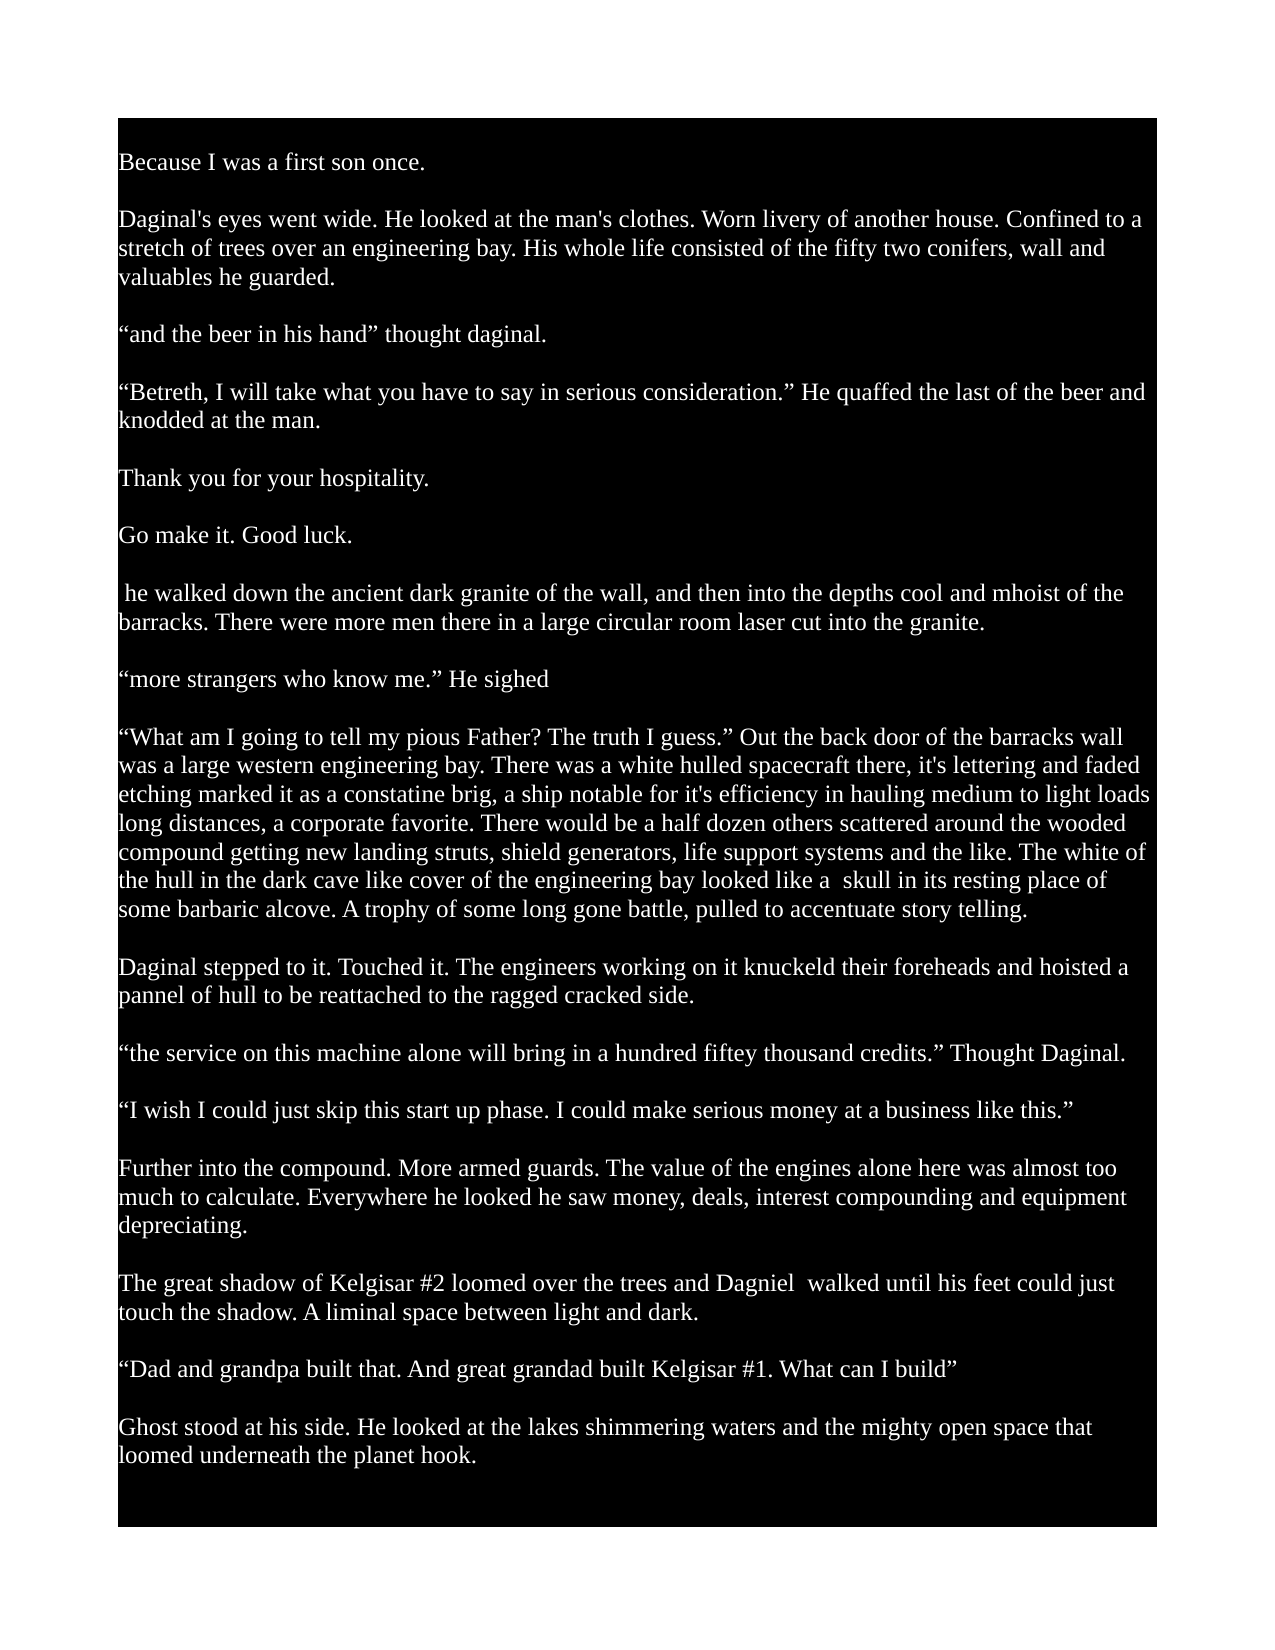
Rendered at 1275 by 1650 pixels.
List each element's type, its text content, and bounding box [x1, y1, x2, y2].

text “the service on this machine alone will bring in a hundred fiftey thousand credits.” Thought Daginal. “I wish I could just skip this start up phase. I could make serious money at a business like this.” [118, 1038, 1157, 1124]
text Because I was a first son once. [118, 118, 1157, 176]
text Daginal's eyes went wide. He looked at the man's clothes. Worn livery of another house. Confined to a stretch of trees over an engineering bay. His whole life consisted of the fifty two conifers, wall and valuables he guarded. “and the beer in his hand” thought daginal. “Betreth, I will take what you have to say in serious consideration.” He quaffed the last of the beer and knodded at the man. Thank you for your hospitality. Go make it. Good luck. he walked down the ancient dark granite of the wall, and then into the depths cool and mhoist of the barracks. There were more men there in a large circular room laser cut into the granite. “more strangers who know me.” He sighed “What am I going to tell my pious Father? The truth I guess.” Out the back door of the barracks wall was a large western engineering bay. There was a white hulled spacecraft there, it's lettering and faded etching marked it as a constatine brig, a ship notable for it's efficiency in hauling medium to light loads long distances, a corporate favorite. There would be a half dozen others scattered around the wooded compound getting new landing struts, shield generators, life support systems and the like. The white of the hull in the dark cave like cover of the engineering bay looked like a skull in its resting place of some barbaric alcove. A trophy of some long gone battle, pulled to accentuate story telling. Daginal stepped to it. Touched it. The engineers working on it knuckeld their foreheads and hoisted a pannel of hull to be reattached to the ragged cracked side. [118, 204, 1157, 1009]
text Further into the compound. More armed guards. The value of the engines alone here was almost too much to calculate. Everywhere he looked he saw money, deals, interest compounding and equipment depreciating. [118, 1153, 1157, 1239]
text The great shadow of Kelgisar #2 loomed over the trees and Dagniel walked until his feet could just touch the shadow. A liminal space between light and dark. “Dad and grandpa built that. And great grandad built Kelgisar #1. What can I build” Ghost stood at his side. He looked at the lakes shimmering waters and the mighty open space that loomed underneath the planet hook. [118, 1268, 1157, 1527]
